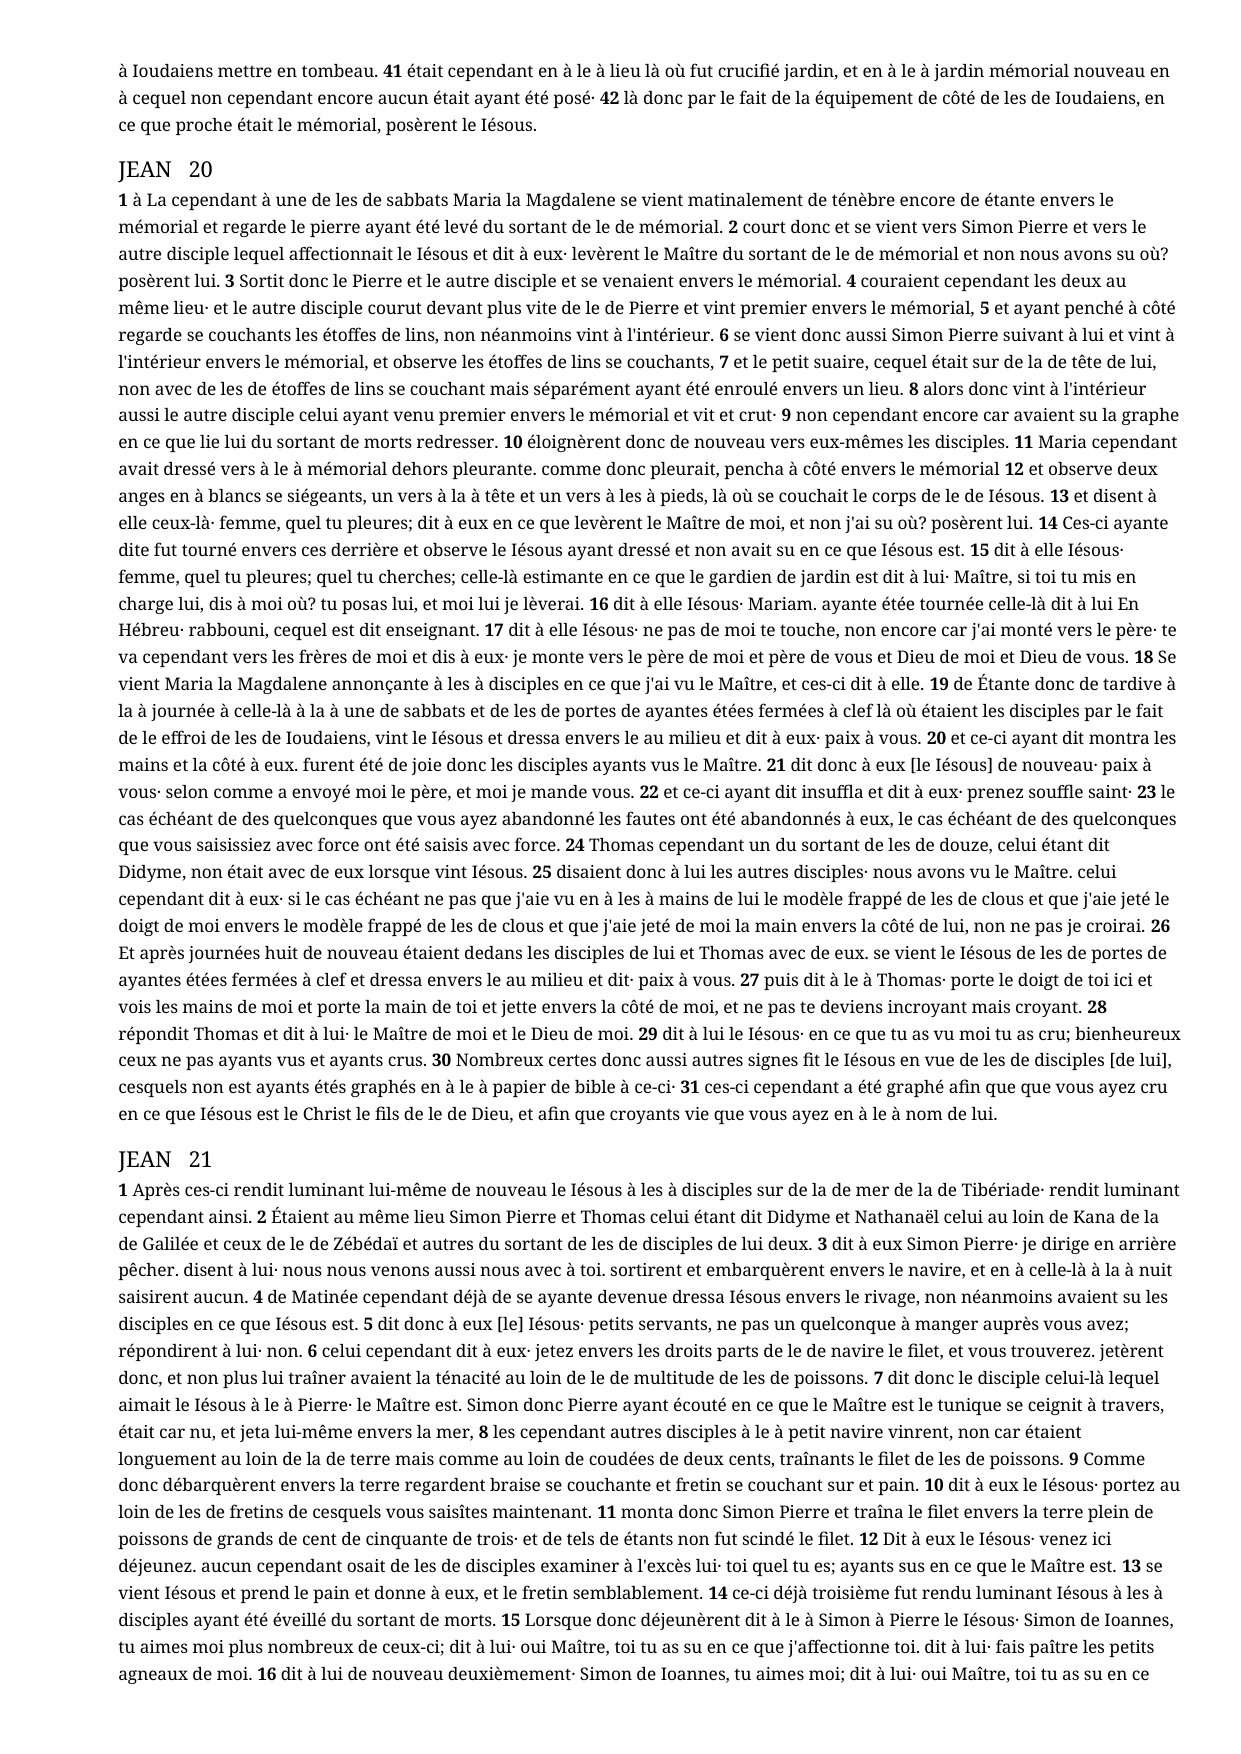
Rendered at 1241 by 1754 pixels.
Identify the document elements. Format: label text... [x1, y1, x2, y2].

text JEAN 20 [118, 154, 1181, 184]
text JEAN 21 [118, 1144, 1181, 1173]
text à Ioudaiens mettre en tombeau. 41 était cependant en à le à lieu là où fut crucifié jardin, et en à le à jardin mémorial nouveau en à cequel non cependant encore aucun était ayant été posé· 42 là donc par le fait de la équipement de côté de les de Ioudaiens, en ce que proche était le mémorial, posèrent le Iésous. [118, 59, 1181, 136]
text 1 à La cependant à une de les de sabbats Maria la Magdalene se vient matinalement de ténèbre encore de étante envers le mémorial et regarde le pierre ayant été levé du sortant de le de mémorial. 2 court donc et se vient vers Simon Pierre et vers le autre disciple lequel affectionnait le Iésous et dit à eux· levèrent le Maître du sortant de le de mémorial et non nous avons su où? posèrent lui. 3 Sortit donc le Pierre et le autre disciple et se venaient envers le mémorial. 4 couraient cependant les deux au même lieu· et le autre disciple courut devant plus vite de le de Pierre et vint premier envers le mémorial, 5 et ayant penché à côté regarde se couchants les étoffes de lins, non néanmoins vint à l'intérieur. 6 se vient donc aussi Simon Pierre suivant à lui et vint à l'intérieur envers le mémorial, et observe les étoffes de lins se couchants, 7 et le petit suaire, cequel était sur de la de tête de lui, non avec de les de étoffes de lins se couchant mais séparément ayant été enroulé envers un lieu. 8 alors donc vint à l'intérieur aussi le autre disciple celui ayant venu premier envers le mémorial et vit et crut· 9 non cependant encore car avaient su la graphe en ce que lie lui du sortant de morts redresser. 10 éloignèrent donc de nouveau vers eux-mêmes les disciples. 11 Maria cependant avait dressé vers à le à mémorial dehors pleurante. comme donc pleurait, pencha à côté envers le mémorial 12 et observe deux anges en à blancs se siégeants, un vers à la à tête et un vers à les à pieds, là où se couchait le corps de le de Iésous. 13 et disent à elle ceux-là· femme, quel tu pleures; dit à eux en ce que levèrent le Maître de moi, et non j'ai su où? posèrent lui. 14 Ces-ci ayante dite fut tourné envers ces derrière et observe le Iésous ayant dressé et non avait su en ce que Iésous est. 15 dit à elle Iésous· femme, quel tu pleures; quel tu cherches; celle-là estimante en ce que le gardien de jardin est dit à lui· Maître, si toi tu mis en charge lui, dis à moi où? tu posas lui, et moi lui je lèverai. 16 dit à elle Iésous· Mariam. ayante étée tournée celle-là dit à lui En Hébreu· rabbouni, cequel est dit enseignant. 17 dit à elle Iésous· ne pas de moi te touche, non encore car j'ai monté vers le père· te va cependant vers les frères de moi et dis à eux· je monte vers le père de moi et père de vous et Dieu de moi et Dieu de vous. 18 Se vient Maria la Magdalene annonçante à les à disciples en ce que j'ai vu le Maître, et ces-ci dit à elle. 19 de Étante donc de tardive à la à journée à celle-là à la à une de sabbats et de les de portes de ayantes étées fermées à clef là où étaient les disciples par le fait de le effroi de les de Ioudaiens, vint le Iésous et dressa envers le au milieu et dit à eux· paix à vous. 20 et ce-ci ayant dit montra les mains et la côté à eux. furent été de joie donc les disciples ayants vus le Maître. 21 dit donc à eux [le Iésous] de nouveau· paix à vous· selon comme a envoyé moi le père, et moi je mande vous. 22 et ce-ci ayant dit insuffla et dit à eux· prenez souffle saint· 23 le cas échéant de des quelconques que vous ayez abandonné les fautes ont été abandonnés à eux, le cas échéant de des quelconques que vous saisissiez avec force ont été saisis avec force. 24 Thomas cependant un du sortant de les de douze, celui étant dit Didyme, non était avec de eux lorsque vint Iésous. 25 disaient donc à lui les autres disciples· nous avons vu le Maître. celui cependant dit à eux· si le cas échéant ne pas que j'aie vu en à les à mains de lui le modèle frappé de les de clous et que j'aie jeté le doigt de moi envers le modèle frappé de les de clous et que j'aie jeté de moi la main envers la côté de lui, non ne pas je croirai. 26 Et après journées huit de nouveau étaient dedans les disciples de lui et Thomas avec de eux. se vient le Iésous de les de portes de ayantes étées fermées à clef et dressa envers le au milieu et dit· paix à vous. 27 puis dit à le à Thomas· porte le doigt de toi ici et vois les mains de moi et porte la main de toi et jette envers la côté de moi, et ne pas te deviens incroyant mais croyant. 28 répondit Thomas et dit à lui· le Maître de moi et le Dieu de moi. 29 dit à lui le Iésous· en ce que tu as vu moi tu as cru; bienheureux ceux ne pas ayants vus et ayants crus. 30 Nombreux certes donc aussi autres signes fit le Iésous en vue de les de disciples [de lui], cesquels non est ayants étés graphés en à le à papier de bible à ce-ci· 31 ces-ci cependant a été graphé afin que que vous ayez cru en ce que Iésous est le Christ le fils de le de Dieu, et afin que croyants vie que vous ayez en à le à nom de lui. [118, 188, 1181, 1126]
text 1 Après ces-ci rendit luminant lui-même de nouveau le Iésous à les à disciples sur de la de mer de la de Tibériade· rendit luminant cependant ainsi. 2 Étaient au même lieu Simon Pierre et Thomas celui étant dit Didyme et Nathanaël celui au loin de Kana de la de Galilée et ceux de le de Zébédaï et autres du sortant de les de disciples de lui deux. 3 dit à eux Simon Pierre· je dirige en arrière pêcher. disent à lui· nous nous venons aussi nous avec à toi. sortirent et embarquèrent envers le navire, et en à celle-là à la à nuit saisirent aucun. 4 de Matinée cependant déjà de se ayante devenue dressa Iésous envers le rivage, non néanmoins avaient su les disciples en ce que Iésous est. 5 dit donc à eux [le] Iésous· petits servants, ne pas un quelconque à manger auprès vous avez; répondirent à lui· non. 6 celui cependant dit à eux· jetez envers les droits parts de le de navire le filet, et vous trouverez. jetèrent donc, et non plus lui traîner avaient la ténacité au loin de le de multitude de les de poissons. 7 dit donc le disciple celui-là lequel aimait le Iésous à le à Pierre· le Maître est. Simon donc Pierre ayant écouté en ce que le Maître est le tunique se ceignit à travers, était car nu, et jeta lui-même envers la mer, 8 les cependant autres disciples à le à petit navire vinrent, non car étaient longuement au loin de la de terre mais comme au loin de coudées de deux cents, traînants le filet de les de poissons. 9 Comme donc débarquèrent envers la terre regardent braise se couchante et fretin se couchant sur et pain. 10 dit à eux le Iésous· portez au loin de les de fretins de cesquels vous saisîtes maintenant. 11 monta donc Simon Pierre et traîna le filet envers la terre plein de poissons de grands de cent de cinquante de trois· et de tels de étants non fut scindé le filet. 12 Dit à eux le Iésous· venez ici déjeunez. aucun cependant osait de les de disciples examiner à l'excès lui· toi quel tu es; ayants sus en ce que le Maître est. 13 se vient Iésous et prend le pain et donne à eux, et le fretin semblablement. 14 ce-ci déjà troisième fut rendu luminant Iésous à les à disciples ayant été éveillé du sortant de morts. 15 Lorsque donc déjeunèrent dit à le à Simon à Pierre le Iésous· Simon de Ioannes, tu aimes moi plus nombreux de ceux-ci; dit à lui· oui Maître, toi tu as su en ce que j'affectionne toi. dit à lui· fais paître les petits agneaux de moi. 16 dit à lui de nouveau deuxièmement· Simon de Ioannes, tu aimes moi; dit à lui· oui Maître, toi tu as su en ce [118, 1178, 1181, 1685]
